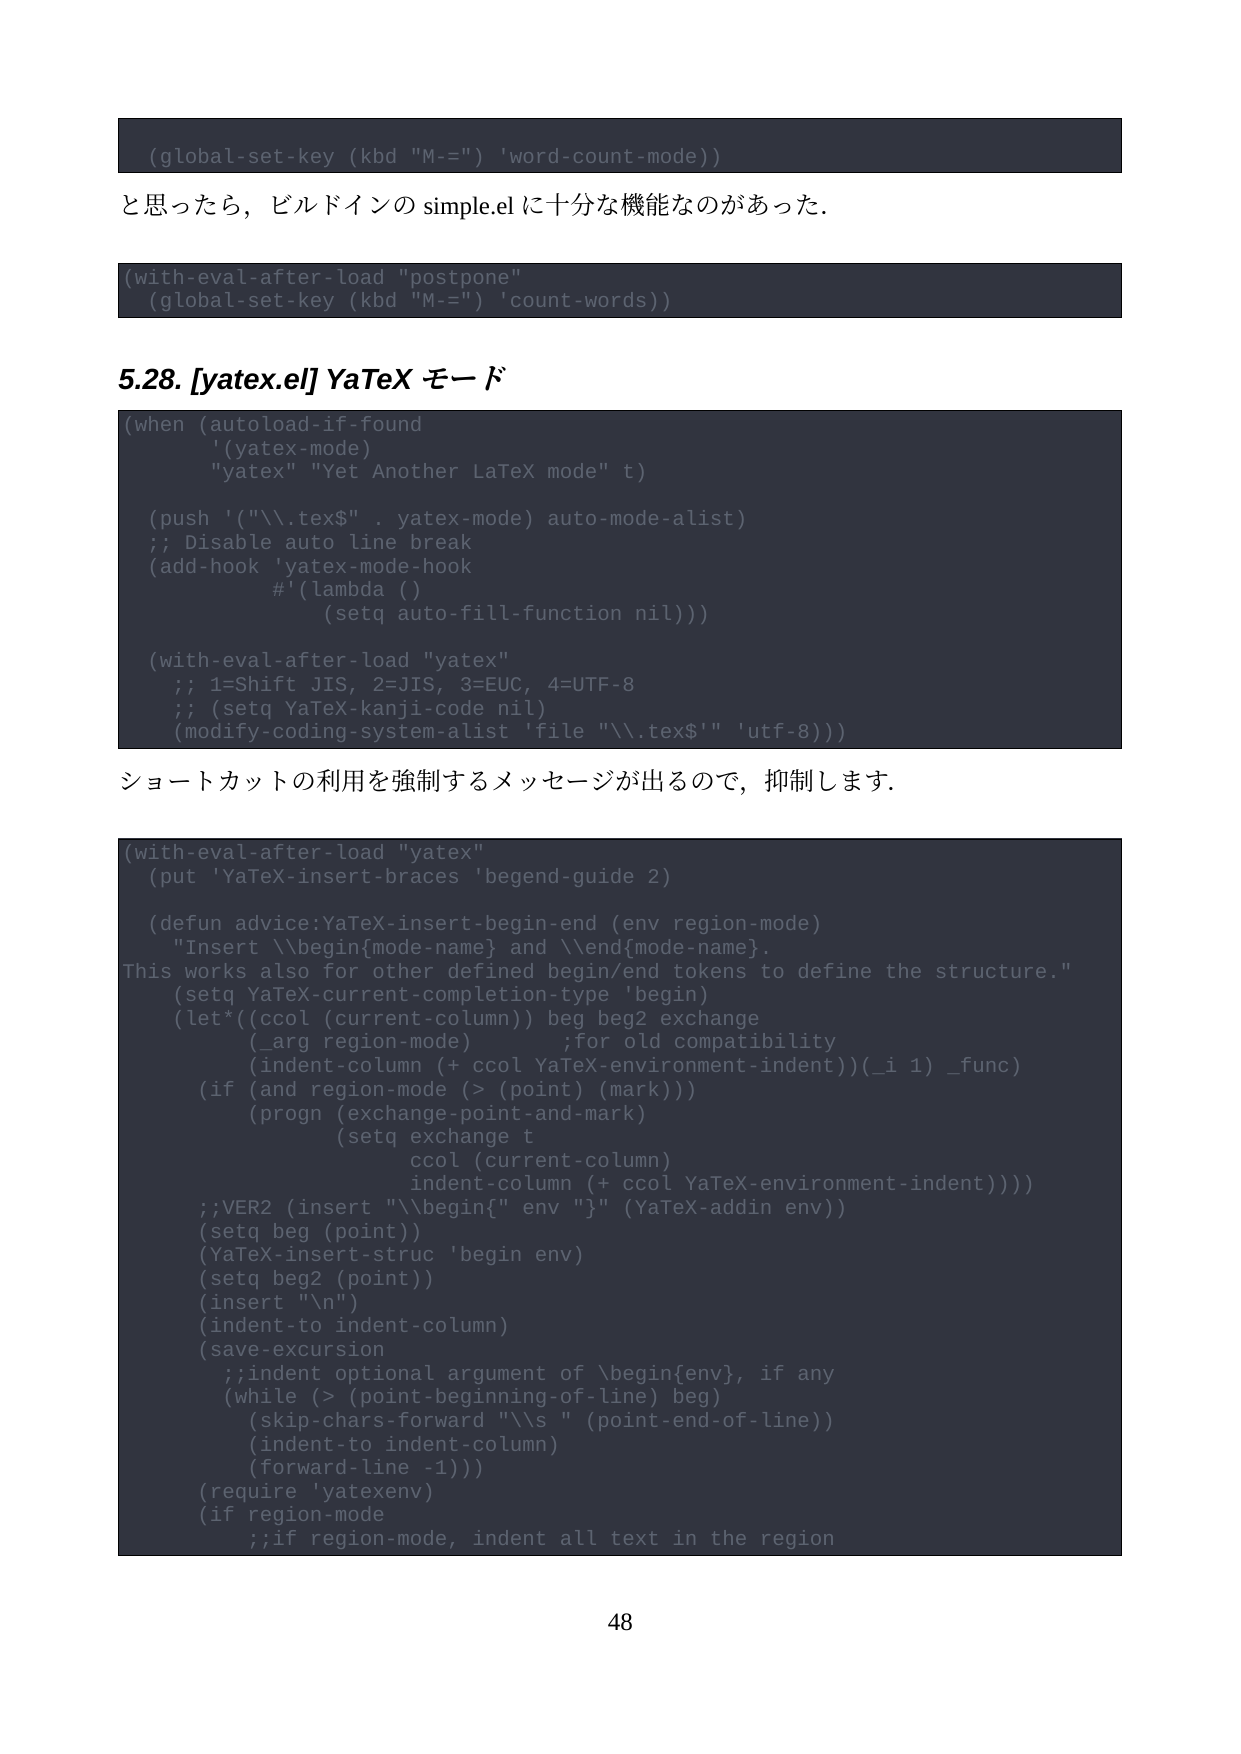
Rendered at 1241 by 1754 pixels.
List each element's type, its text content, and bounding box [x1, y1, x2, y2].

text ショートカットの利用を強制するメッセージが出るので，抑制します． [118, 761, 1122, 826]
text "yatex" "Yet Another LaTeX mode" t) [119, 457, 1121, 481]
text (with-eval-after-load "yatex" [119, 646, 1121, 670]
text This works also for other defined begin/end tokens to define the structure." [119, 957, 1121, 980]
text (global-set-key (kbd "M-=") 'word-count-mode)) [119, 142, 1121, 172]
text (let*((ccol (current-column)) beg beg2 exchange [119, 1004, 1121, 1028]
subtitle [yatex.el] YaTeXモード [118, 356, 1122, 397]
text (setq beg2 (point)) [119, 1264, 1121, 1288]
text ;; Disable auto line break [119, 528, 1121, 552]
text #'(lambda () [119, 575, 1121, 599]
text ;;VER2 (insert "\\begin{" env "}" (YaTeX-addin env)) [119, 1193, 1121, 1217]
text ;; 1=Shift JIS, 2=JIS, 3=EUC, 4=UTF-8 [119, 670, 1121, 694]
text (forward-line -1))) [119, 1453, 1121, 1477]
text (indent-to indent-column) [119, 1429, 1121, 1453]
text (progn (exchange-point-and-mark) [119, 1098, 1121, 1122]
text ;; (setq YaTeX-kanji-code nil) [119, 694, 1121, 717]
text と思ったら，ビルドインの simple.el に十分な機能なのがあった． [118, 186, 1122, 250]
text (YaTeX-insert-struc 'begin env) [119, 1240, 1121, 1264]
text (setq beg (point)) [119, 1217, 1121, 1240]
text (if region-mode [119, 1501, 1121, 1524]
text (setq auto-fill-function nil))) [119, 599, 1121, 623]
text (defun advice:YaTeX-insert-begin-end (env region-mode) [119, 909, 1121, 933]
text (save-excursion [119, 1335, 1121, 1359]
text ;;if region-mode, indent all text in the region [119, 1524, 1121, 1555]
text (require 'yatexenv) [119, 1477, 1121, 1501]
text (put 'YaTeX-insert-braces 'begend-guide 2) [119, 862, 1121, 886]
text (setq YaTeX-current-completion-type 'begin) [119, 980, 1121, 1004]
text "Insert \\begin{mode-name} and \\end{mode-name}. [119, 933, 1121, 957]
text '(yatex-mode) [119, 433, 1121, 457]
text (skip-chars-forward "\\s " (point-end-of-line)) [119, 1406, 1121, 1429]
text ccol (current-column) [119, 1146, 1121, 1169]
text (with-eval-after-load "postpone" [119, 264, 1121, 287]
text (insert "\n") [119, 1288, 1121, 1311]
text (while (> (point-beginning-of-line) beg) [119, 1382, 1121, 1406]
text (modify-coding-system-alist 'file "\\.tex$'" 'utf-8))) [119, 717, 1121, 748]
text (_arg region-mode) ;for old compatibility [119, 1028, 1121, 1051]
text (add-hook 'yatex-mode-hook [119, 552, 1121, 575]
text ;;indent optional argument of \begin{env}, if any [119, 1359, 1121, 1382]
text (with-eval-after-load "yatex" [119, 840, 1121, 862]
text (setq exchange t [119, 1122, 1121, 1146]
text (push '("\\.tex$" . yatex-mode) auto-mode-alist) [119, 504, 1121, 528]
text (when (autoload-if-found [119, 411, 1121, 433]
text (if (and region-mode (> (point) (mark))) [119, 1075, 1121, 1098]
text (global-set-key (kbd "M-=") 'count-words)) [119, 287, 1121, 317]
text indent-column (+ ccol YaTeX-environment-indent)))) [119, 1169, 1121, 1193]
text (indent-to indent-column) [119, 1311, 1121, 1335]
text (indent-column (+ ccol YaTeX-environment-indent))(_i 1) _func) [119, 1051, 1121, 1075]
